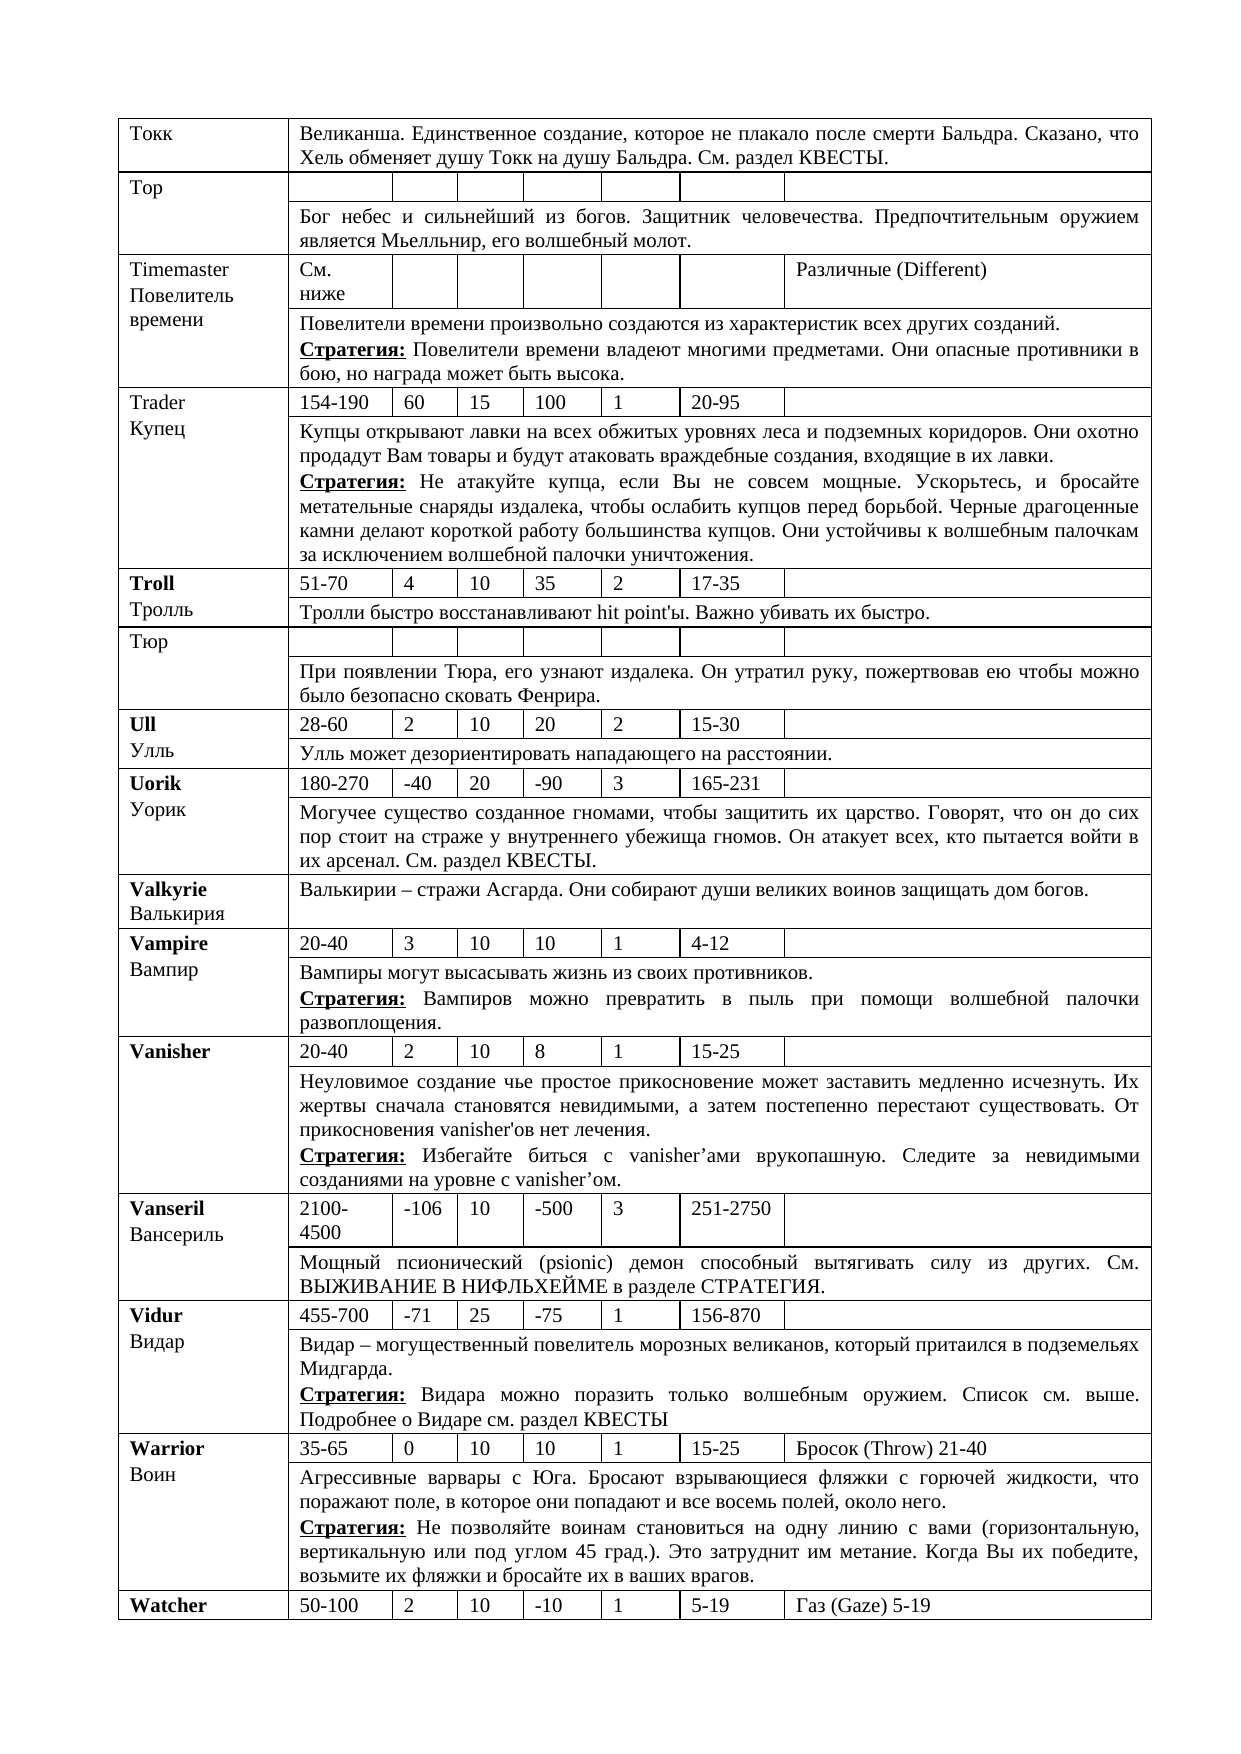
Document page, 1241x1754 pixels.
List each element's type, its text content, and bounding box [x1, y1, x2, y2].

table_header 5-19 [681, 1591, 784, 1619]
table_header 455-700 [289, 1301, 392, 1329]
table_header [524, 628, 601, 656]
table_cell Vampire Вампир [119, 929, 288, 1036]
table_header -71 [393, 1301, 457, 1329]
table_header 2 [393, 1037, 457, 1066]
table_cell Агрессивные варвары с Юга. Бросают взрывающиеся фляжки с горючей жидкости, что поражают поле, в которое они попадают и все восемь полей, около него. Стратегия: Не позволяйте воинам становиться на одну линию с вами (горизонтальную, вертикальную или под углом 45 град.). Это затруднит им метание. Когда Вы их победите, возьмите их фляжки и бросайте их в ваших врагов. [289, 1463, 1151, 1589]
table_cell Trader Купец [119, 388, 288, 568]
table_header -10 [524, 1591, 601, 1619]
table_header [785, 1037, 1151, 1066]
table_header 51-70 [289, 569, 392, 597]
table_header 10 [458, 1037, 523, 1066]
table_header 15-25 [681, 1037, 784, 1066]
table_cell Мощный псионический (psionic) демон способный вытягивать силу из других. См. ВЫЖИВАНИЕ В НИФЛЬХЕЙМЕ в разделе СТРАТЕГИЯ. [289, 1248, 1151, 1300]
table_cell Тролли быстро восстанавливают hit point'ы. Важно убивать их быстро. [289, 598, 1151, 626]
table_header См. ниже [289, 255, 392, 307]
table_header 1 [602, 929, 679, 957]
table_cell Бог небес и сильнейший из богов. Защитник человечества. Предпочтительным оружием является Мьелльнир, его волшебный молот. [289, 202, 1151, 254]
table_header -500 [524, 1194, 601, 1246]
table_header 1 [602, 1591, 679, 1619]
table_header [289, 173, 392, 201]
table_cell Валькирии – стражи Асгарда. Они собирают души великих воинов защищать дом богов. [289, 875, 1151, 927]
table_header 20 [524, 710, 601, 738]
table_header 156-870 [681, 1301, 784, 1329]
table_header 2 [393, 1591, 457, 1619]
table_header 35 [524, 569, 601, 597]
table_cell Видар – могущественный повелитель морозных великанов, который притаился в подземельях Мидгарда. Стратегия: Видара можно поразить только волшебным оружием. Список см. выше. Подробнее о Видаре см. раздел КВЕСТЫ [289, 1330, 1151, 1433]
table_header 10 [458, 569, 523, 597]
table_header 8 [524, 1037, 601, 1066]
table_header [393, 255, 457, 307]
table_header 2100-4500 [289, 1194, 392, 1246]
table_cell Valkyrie Валькирия [119, 875, 288, 927]
table_header 35-65 [289, 1434, 392, 1462]
table_header 20 [458, 769, 523, 797]
table_header [458, 255, 523, 307]
table_header [785, 1301, 1151, 1329]
table_header -90 [524, 769, 601, 797]
table_header 50-100 [289, 1591, 392, 1619]
table_header 15 [458, 388, 523, 416]
table_cell Watcher [119, 1591, 288, 1619]
table_header 15-25 [681, 1434, 784, 1462]
table_header [393, 628, 457, 656]
table_header 10 [524, 1434, 601, 1462]
table_header [524, 173, 601, 201]
table_cell При появлении Тюра, его узнают издалека. Он утратил руку, пожертвовав ею чтобы можно было безопасно сковать Фенрира. [289, 657, 1151, 709]
table_header 10 [458, 929, 523, 957]
table_header 1 [602, 1434, 679, 1462]
table_header [681, 628, 784, 656]
table_header 25 [458, 1301, 523, 1329]
table_cell Тюр [119, 628, 288, 709]
table_header 180-270 [289, 769, 392, 797]
table_cell Могучее существо созданное гномами, чтобы защитить их царство. Говорят, что он до сих пор стоит на страже у внутреннего убежища гномов. Он атакует всех, кто пытается войти в их арсенал. См. раздел КВЕСТЫ. [289, 798, 1151, 874]
table_header 10 [458, 710, 523, 738]
table_header -106 [393, 1194, 457, 1246]
table_cell Повелители времени произвольно создаются из характеристик всех других созданий. Стратегия: Повелители времени владеют многими предметами. Они опасные противники в бою, но награда может быть высока. [289, 309, 1151, 387]
table_cell Vanseril Вансериль [119, 1194, 288, 1300]
table_cell Vanisher [119, 1037, 288, 1193]
table_header 100 [524, 388, 601, 416]
table_header 17-35 [681, 569, 784, 597]
table_header 165-231 [681, 769, 784, 797]
table_header [524, 255, 601, 307]
table_header 10 [524, 929, 601, 957]
table_cell Ull Улль [119, 710, 288, 767]
table_header 10 [458, 1194, 523, 1246]
table_cell Улль может дезориентировать нападающего на расстоянии. [289, 739, 1151, 767]
table_header [785, 388, 1151, 416]
table_header 3 [393, 929, 457, 957]
table_header 20-95 [681, 388, 784, 416]
table_header [785, 173, 1151, 201]
table_header [458, 173, 523, 201]
table_cell Warrior Воин [119, 1434, 288, 1589]
table_cell Неуловимое создание чье простое прикосновение может заставить медленно исчезнуть. Их жертвы сначала становятся невидимыми, а затем постепенно перестают существовать. От прикосновения vanisher'ов нет лечения. Стратегия: Избегайте биться с vanisher’ами врукопашную. Следите за невидимыми созданиями на уровне с vanisher’ом. [289, 1067, 1151, 1193]
table_cell Vidur Видар [119, 1301, 288, 1433]
table_header [602, 173, 679, 201]
table_header Бросок (Throw) 21-40 [785, 1434, 1151, 1462]
table_header Различные (Different) [785, 255, 1151, 307]
table_header 2 [602, 710, 679, 738]
table_header [785, 710, 1151, 738]
table_cell Timemaster Повелитель времени [119, 255, 288, 387]
table_header [785, 569, 1151, 597]
table_header 60 [393, 388, 457, 416]
table_header 20-40 [289, 1037, 392, 1066]
table_header [785, 929, 1151, 957]
table_header [602, 255, 679, 307]
table_header Газ (Gaze) 5-19 [785, 1591, 1151, 1619]
table_header [681, 255, 784, 307]
table_header 1 [602, 1037, 679, 1066]
table_header 28-60 [289, 710, 392, 738]
table_header [393, 173, 457, 201]
table_header 2 [393, 710, 457, 738]
table_cell Troll Тролль [119, 569, 288, 626]
table_header 10 [458, 1434, 523, 1462]
table_header -75 [524, 1301, 601, 1329]
table_header 0 [393, 1434, 457, 1462]
table_header [785, 769, 1151, 797]
table_header 4-12 [681, 929, 784, 957]
table_header [785, 628, 1151, 656]
table_header 4 [393, 569, 457, 597]
table_cell Тор [119, 173, 288, 254]
table_header 20-40 [289, 929, 392, 957]
table_header [602, 628, 679, 656]
table_header 1 [602, 1301, 679, 1329]
table_header -40 [393, 769, 457, 797]
table_cell Купцы открывают лавки на всех обжитых уровнях леса и подземных коридоров. Они охотно продадут Вам товары и будут атаковать враждебные создания, входящие в их лавки. Стратегия: Не атакуйте купца, если Вы не совсем мощные. Ускорьтесь, и бросайте метательные снаряды издалека, чтобы ослабить купцов перед борьбой. Черные драгоценные камни делают короткой работу большинства купцов. Они устойчивы к волшебным палочкам за исключением волшебной палочки уничтожения. [289, 417, 1151, 568]
table_cell Токк [119, 119, 288, 171]
table_cell Uorik Уорик [119, 769, 288, 874]
table_header 1 [602, 388, 679, 416]
table_header 10 [458, 1591, 523, 1619]
table_header 154-190 [289, 388, 392, 416]
table_header [289, 628, 392, 656]
table_header 3 [602, 1194, 679, 1246]
table_cell Великанша. Единственное создание, которое не плакало после смерти Бальдра. Сказано, что Хель обменяет душу Токк на душу Бальдра. См. раздел КВЕСТЫ. [289, 119, 1151, 171]
table_cell Вампиры могут высасывать жизнь из своих противников. Стратегия: Вампиров можно превратить в пыль при помощи волшебной палочки развоплощения. [289, 958, 1151, 1036]
table_header 3 [602, 769, 679, 797]
table_header [458, 628, 523, 656]
table_header [785, 1194, 1151, 1246]
table_header 2 [602, 569, 679, 597]
table_header [681, 173, 784, 201]
table_header 15-30 [681, 710, 784, 738]
table_header 251-2750 [681, 1194, 784, 1246]
